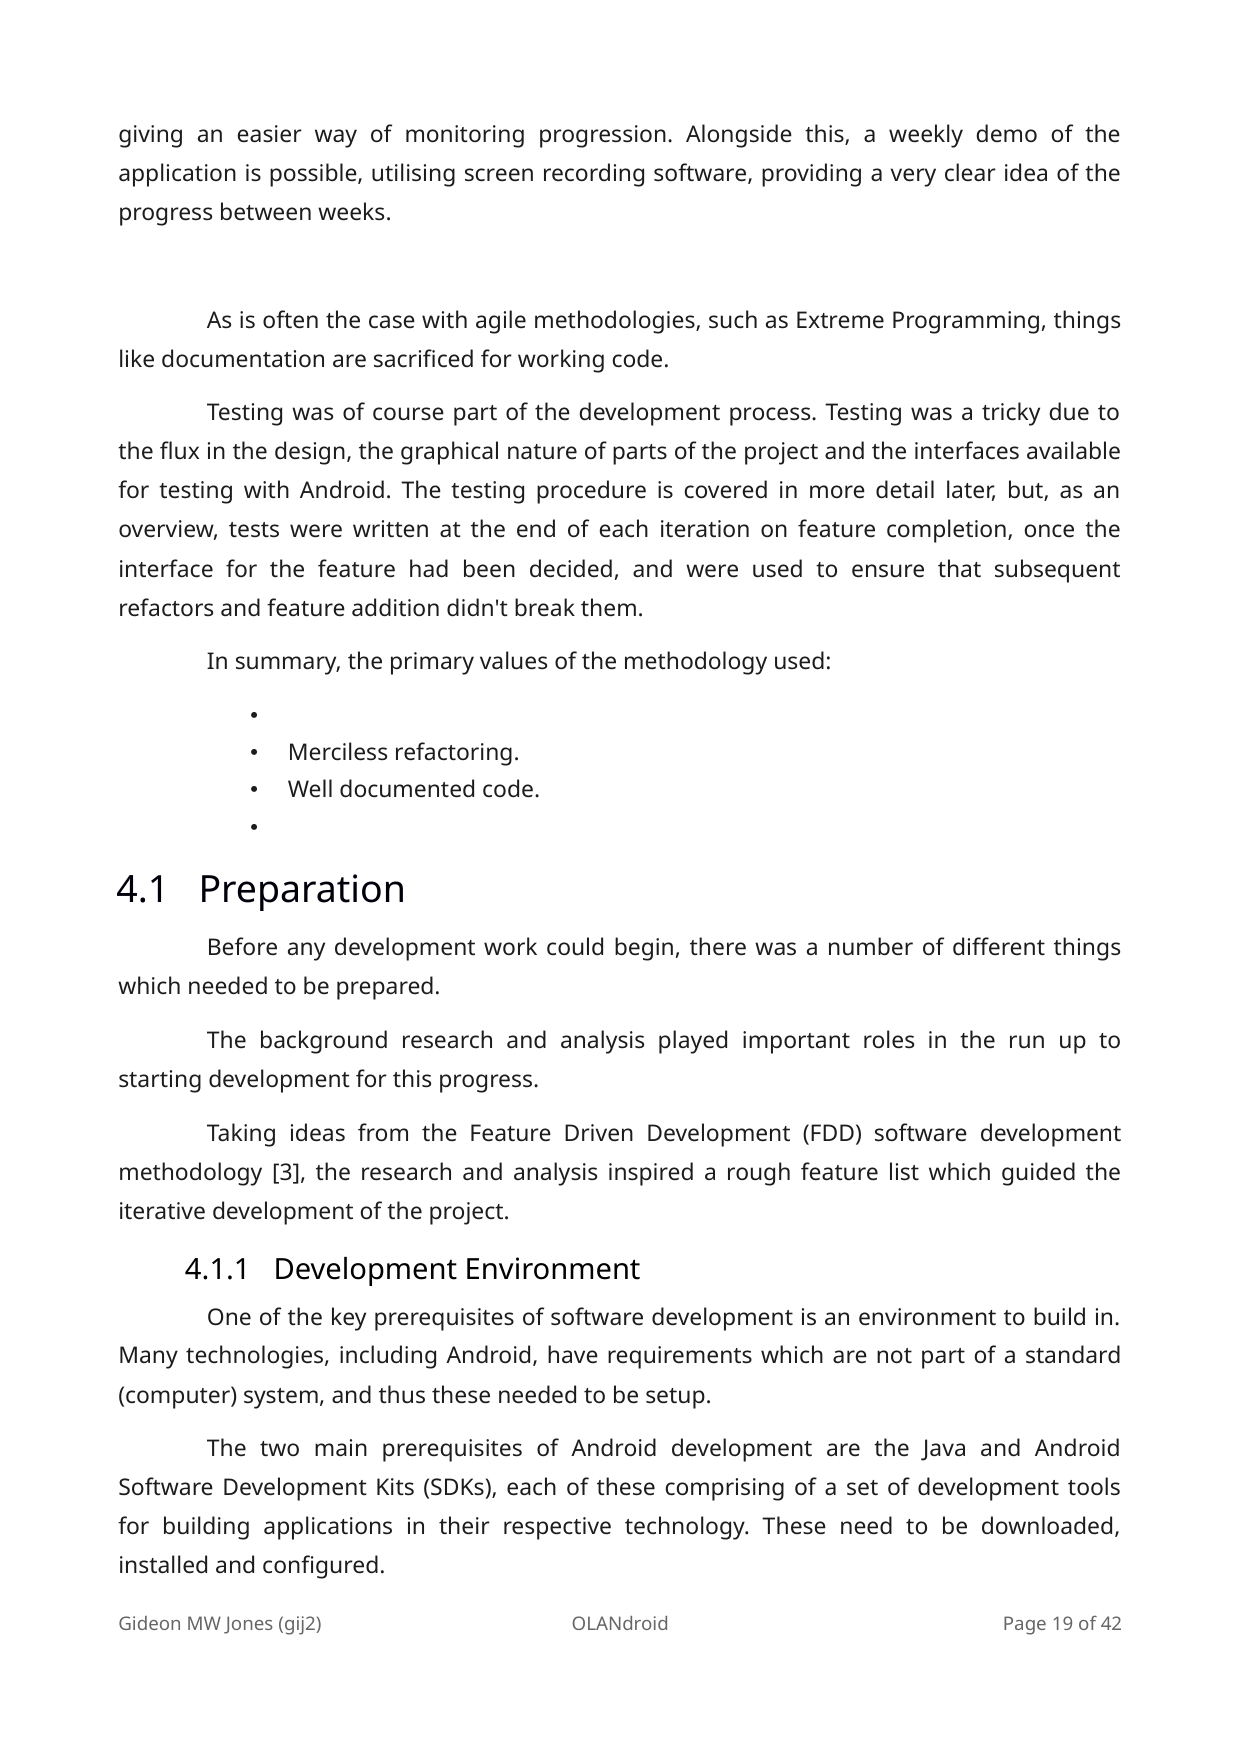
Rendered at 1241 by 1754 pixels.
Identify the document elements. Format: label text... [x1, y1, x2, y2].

list Merciless refactoring. [250, 736, 1122, 767]
list Well documented code. [250, 773, 1122, 804]
subtitle Preparation [106, 862, 1122, 913]
text Before any development work could begin, there was a number of different things which needed to be prepared. [118, 931, 1122, 1001]
text One of the key prerequisites of software development is an environment to build in. Many technologies, including Android, have requirements which are not part of a standard (computer) system, and thus these needed to be setup. [118, 1300, 1122, 1410]
text giving an easier way of monitoring progression. Alongside this, a weekly demo of the application is possible, utilising screen recording software, providing a very clear idea of the progress between weeks. [118, 118, 1122, 227]
text The two main prerequisites of Android development are the Java and Android Software Development Kits (SDKs), each of these comprising of a set of development tools for building applications in their respective technology. These need to be downloaded, installed and configured. [118, 1432, 1122, 1581]
text In summary, the primary values of the methodology used: [118, 645, 1122, 676]
text Testing was of course part of the development process. Testing was a tricky due to the flux in the design, the graphical nature of parts of the project and the interfaces available for testing with Android. The testing procedure is covered in more detail later, but, as an overview, tests were written at the end of each iteration on feature completion, once the interface for the feature had been decided, and were used to ensure that subsequent refactors and feature addition didn't break them. [118, 396, 1122, 623]
text The background research and analysis played important roles in the run up to starting development for this progress. [118, 1024, 1122, 1094]
text As is often the case with agile methodologies, such as Extreme Programming, things like documentation are sacrificed for working code. [118, 303, 1122, 374]
subtitle Development Environment [177, 1248, 1122, 1288]
text Taking ideas from the Feature Driven Development (FDD) software development methodology [3], the research and analysis inspired a rough feature list which guided the iterative development of the project. [118, 1116, 1122, 1226]
